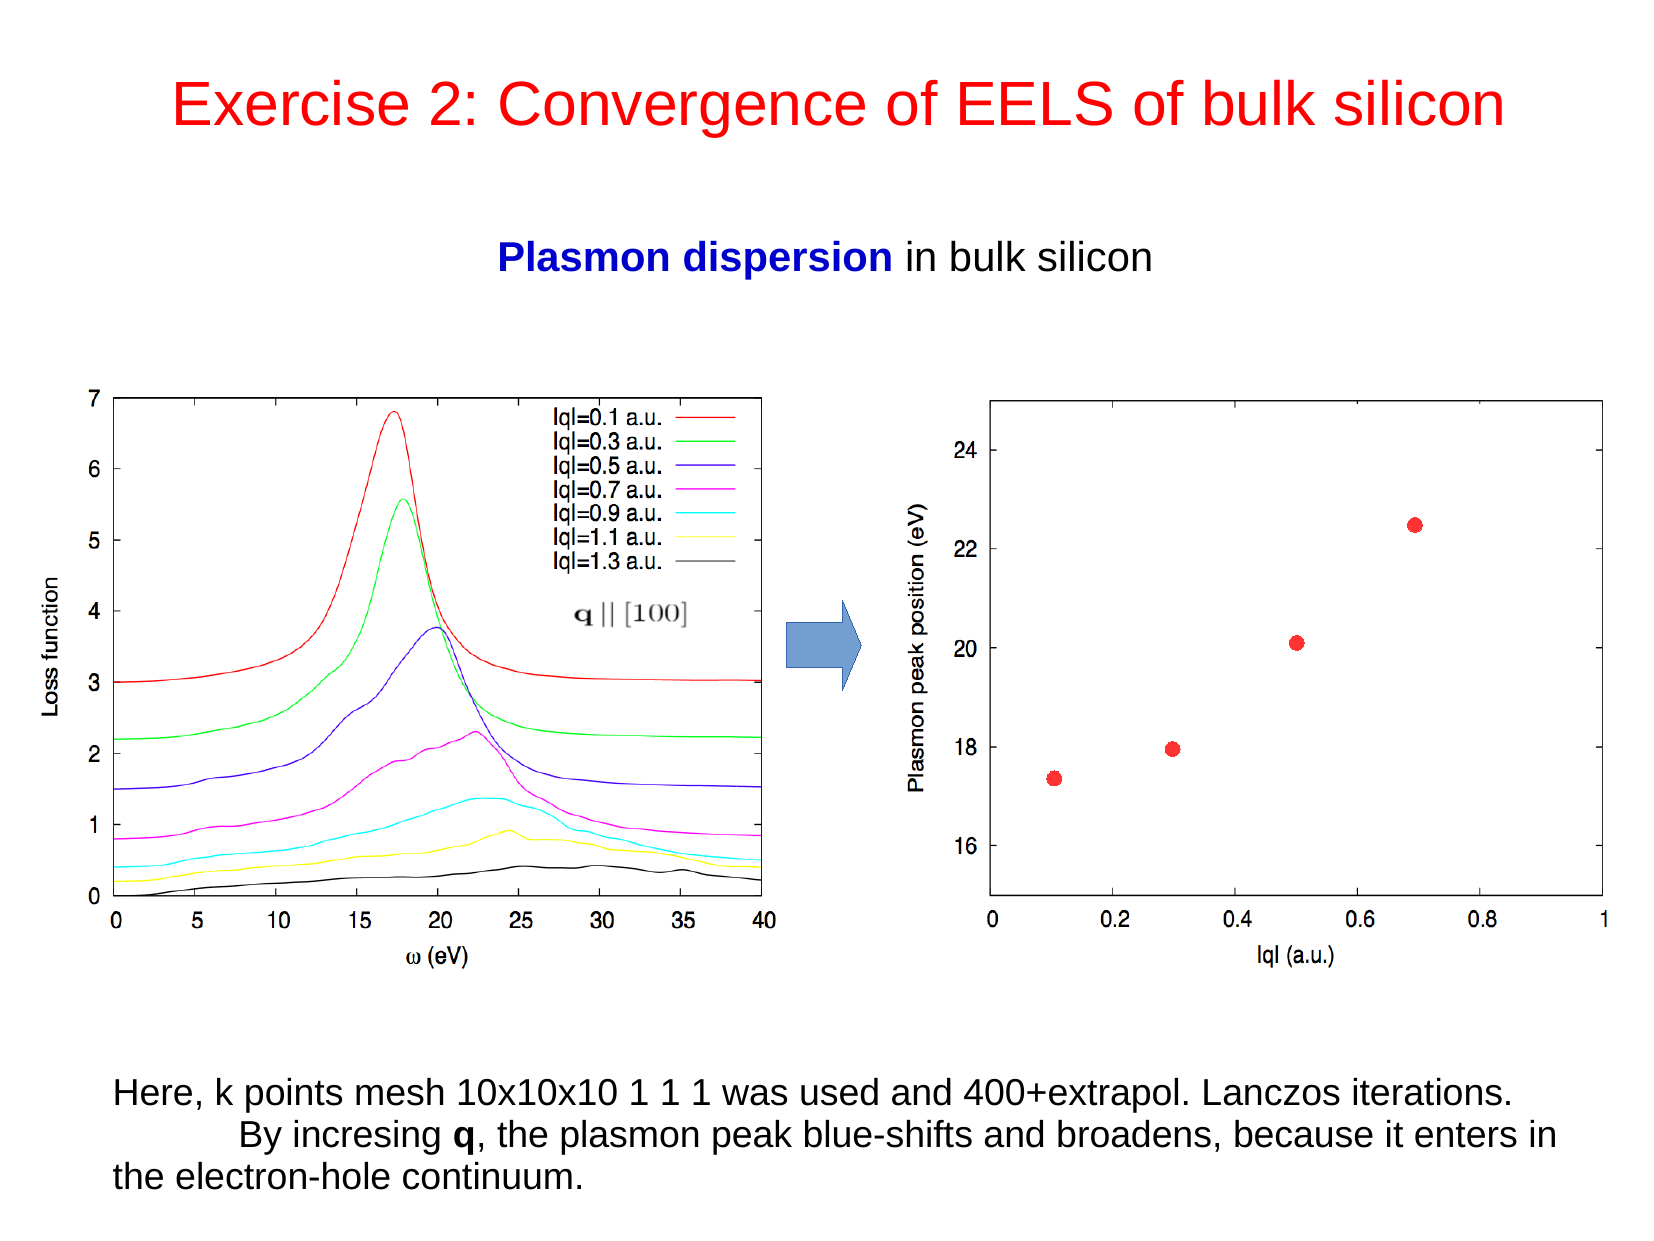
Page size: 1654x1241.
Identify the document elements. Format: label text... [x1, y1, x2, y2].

text_box [1289, 635, 1305, 651]
text_box [1407, 517, 1423, 533]
list Plasmon dispersion in bulk silicon [426, 233, 1231, 348]
list Here, k points mesh 10x10x10 1 1 1 was used and 400+extrapol. Lanczos iterations. By incresing q, the plasmon peak blue-shifts and broadens, because it enters in the electron-hole continuum. [41, 1071, 1591, 1186]
text_box [1165, 741, 1181, 757]
text_box [1046, 770, 1062, 786]
title Exercise 2: Convergence of EELS of bulk silicon [84, 33, 1573, 175]
text_box [786, 600, 862, 691]
picture [900, 384, 1621, 970]
picture [17, 375, 787, 971]
